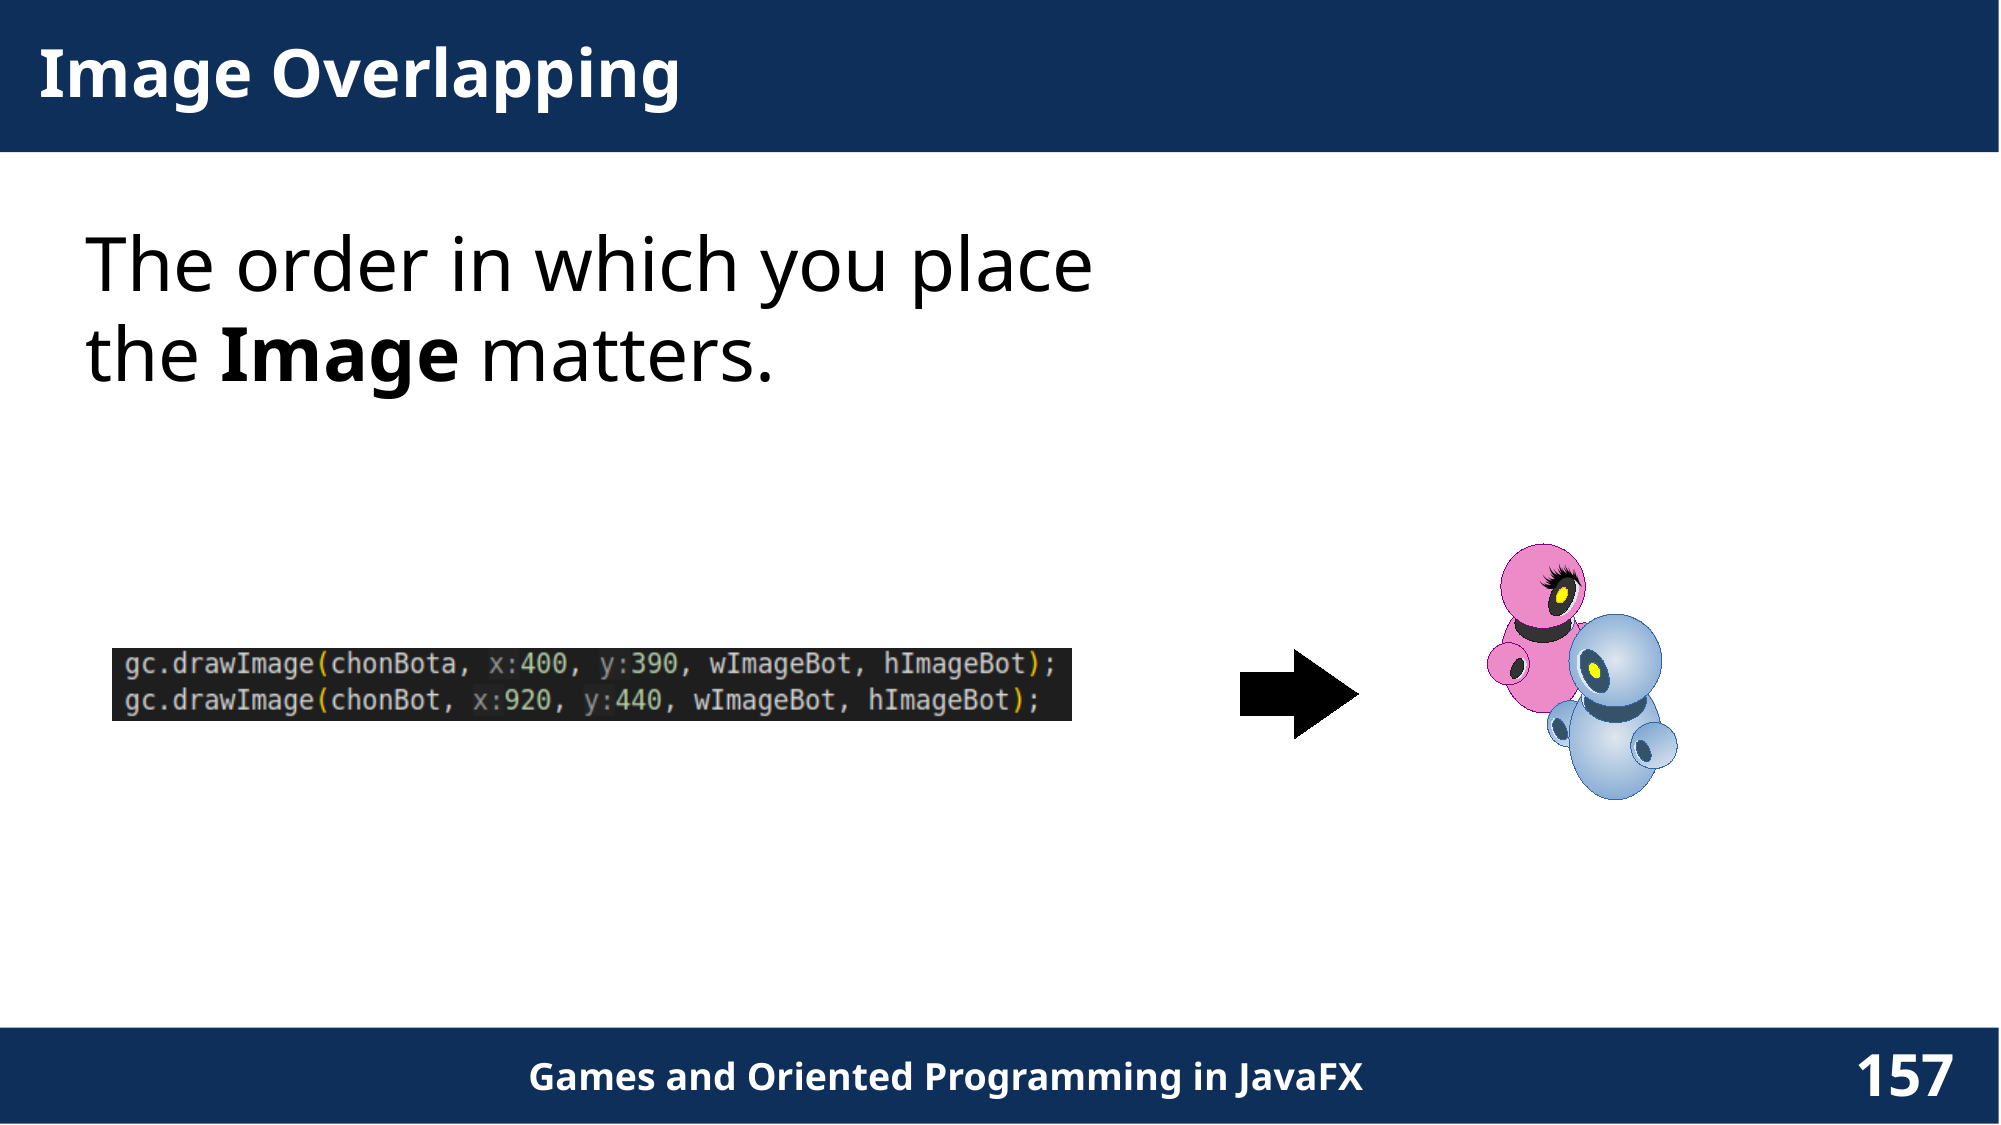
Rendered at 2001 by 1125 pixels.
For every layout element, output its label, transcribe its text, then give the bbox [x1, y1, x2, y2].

text_box The order in which you place the Image matters. [70, 208, 1134, 404]
text_box Image Overlapping [25, 23, 1999, 119]
text_box [1487, 543, 1678, 800]
picture [112, 648, 1072, 721]
text_box [1240, 649, 1359, 739]
picture [1539, 563, 1585, 589]
